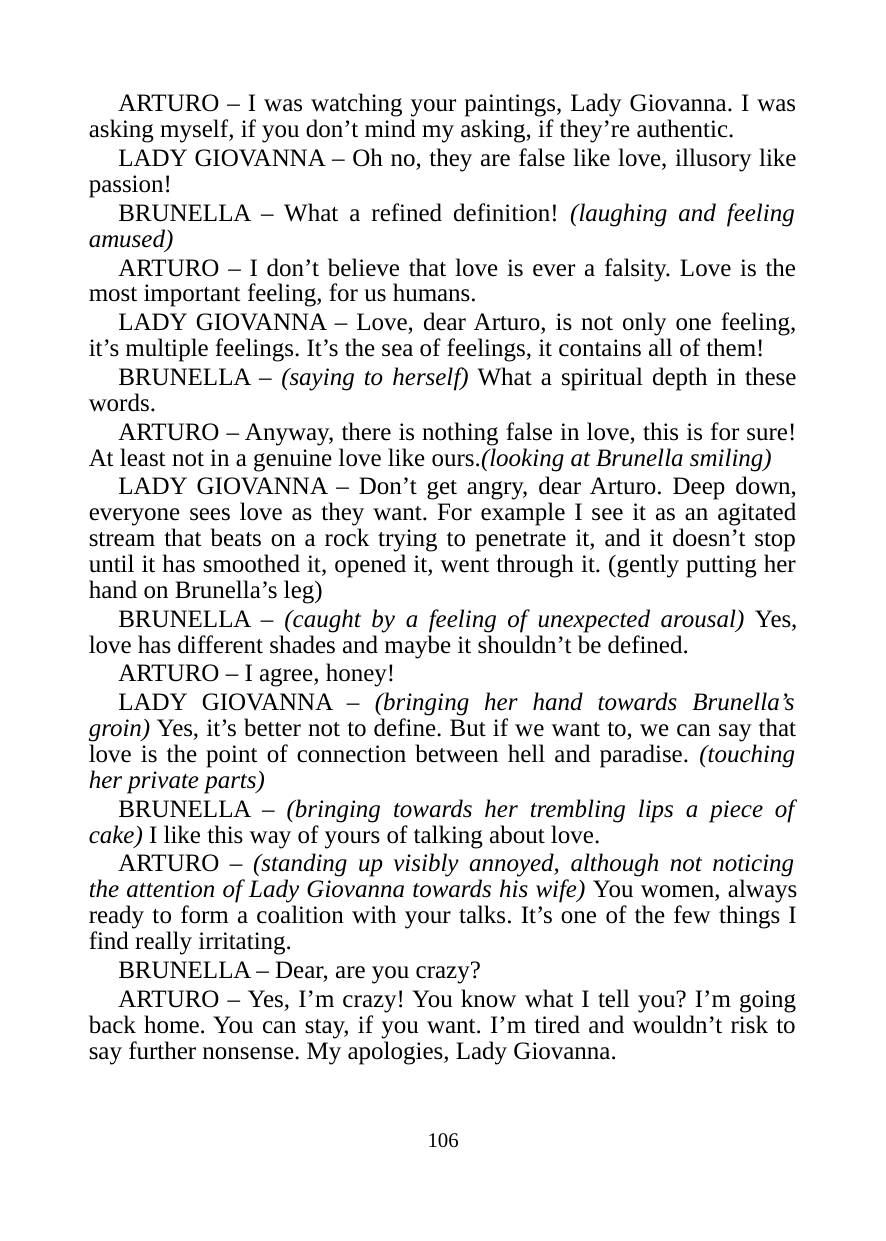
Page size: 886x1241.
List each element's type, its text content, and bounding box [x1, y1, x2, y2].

text BRUNELLA – (bringing towards her trembling lips a piece of cake) I like this way of yours of talking about love. [88, 794, 797, 848]
text BRUNELLA – What a refined definition! (laughing and feeling amused) [88, 198, 797, 253]
text LADY GIOVANNA – Love, dear Arturo, is not only one feeling, it’s multiple feelings. It’s the sea of feelings, it contains all of them! [88, 307, 797, 362]
text BRUNELLA – Dear, are you crazy? [88, 955, 797, 984]
text BRUNELLA – (saying to herself) What a spiritual depth in these words. [88, 362, 797, 417]
text LADY GIOVANNA – Oh no, they are false like love, illusory like passion! [88, 143, 797, 198]
text ARTURO – I was watching your paintings, Lady Giovanna. I was asking myself, if you don’t mind my asking, if they’re authentic. [88, 88, 797, 143]
text ARTURO – I agree, honey! [88, 658, 797, 687]
text BRUNELLA – (caught by a feeling of unexpected arousal) Yes, love has different shades and maybe it shouldn’t be defined. [88, 604, 797, 658]
text ARTURO – Yes, I’m crazy! You know what I tell you? I’m going back home. You can stay, if you want. I’m tired and wouldn’t risk to say further nonsense. My apologies, Lady Giovanna. [88, 984, 797, 1064]
text LADY GIOVANNA – Don’t get angry, dear Arturo. Deep down, everyone sees love as they want. For example I see it as an agitated stream that beats on a rock trying to penetrate it, and it doesn’t stop until it has smoothed it, opened it, went through it. (gently putting her hand on Brunella’s leg) [88, 471, 797, 604]
text ARTURO – Anyway, there is nothing false in love, this is for sure! At least not in a genuine love like ours.(looking at Brunella smiling) [88, 417, 797, 471]
text LADY GIOVANNA – (bringing her hand towards Brunella’s groin) Yes, it’s better not to define. But if we want to, we can say that love is the point of connection between hell and paradise. (touching her private parts) [88, 687, 797, 794]
text ARTURO – (standing up visibly annoyed, although not noticing the attention of Lady Giovanna towards his wife) You women, always ready to form a coalition with your talks. It’s one of the few things I find really irritating. [88, 848, 797, 955]
text ARTURO – I don’t believe that love is ever a falsity. Love is the most important feeling, for us humans. [88, 253, 797, 307]
